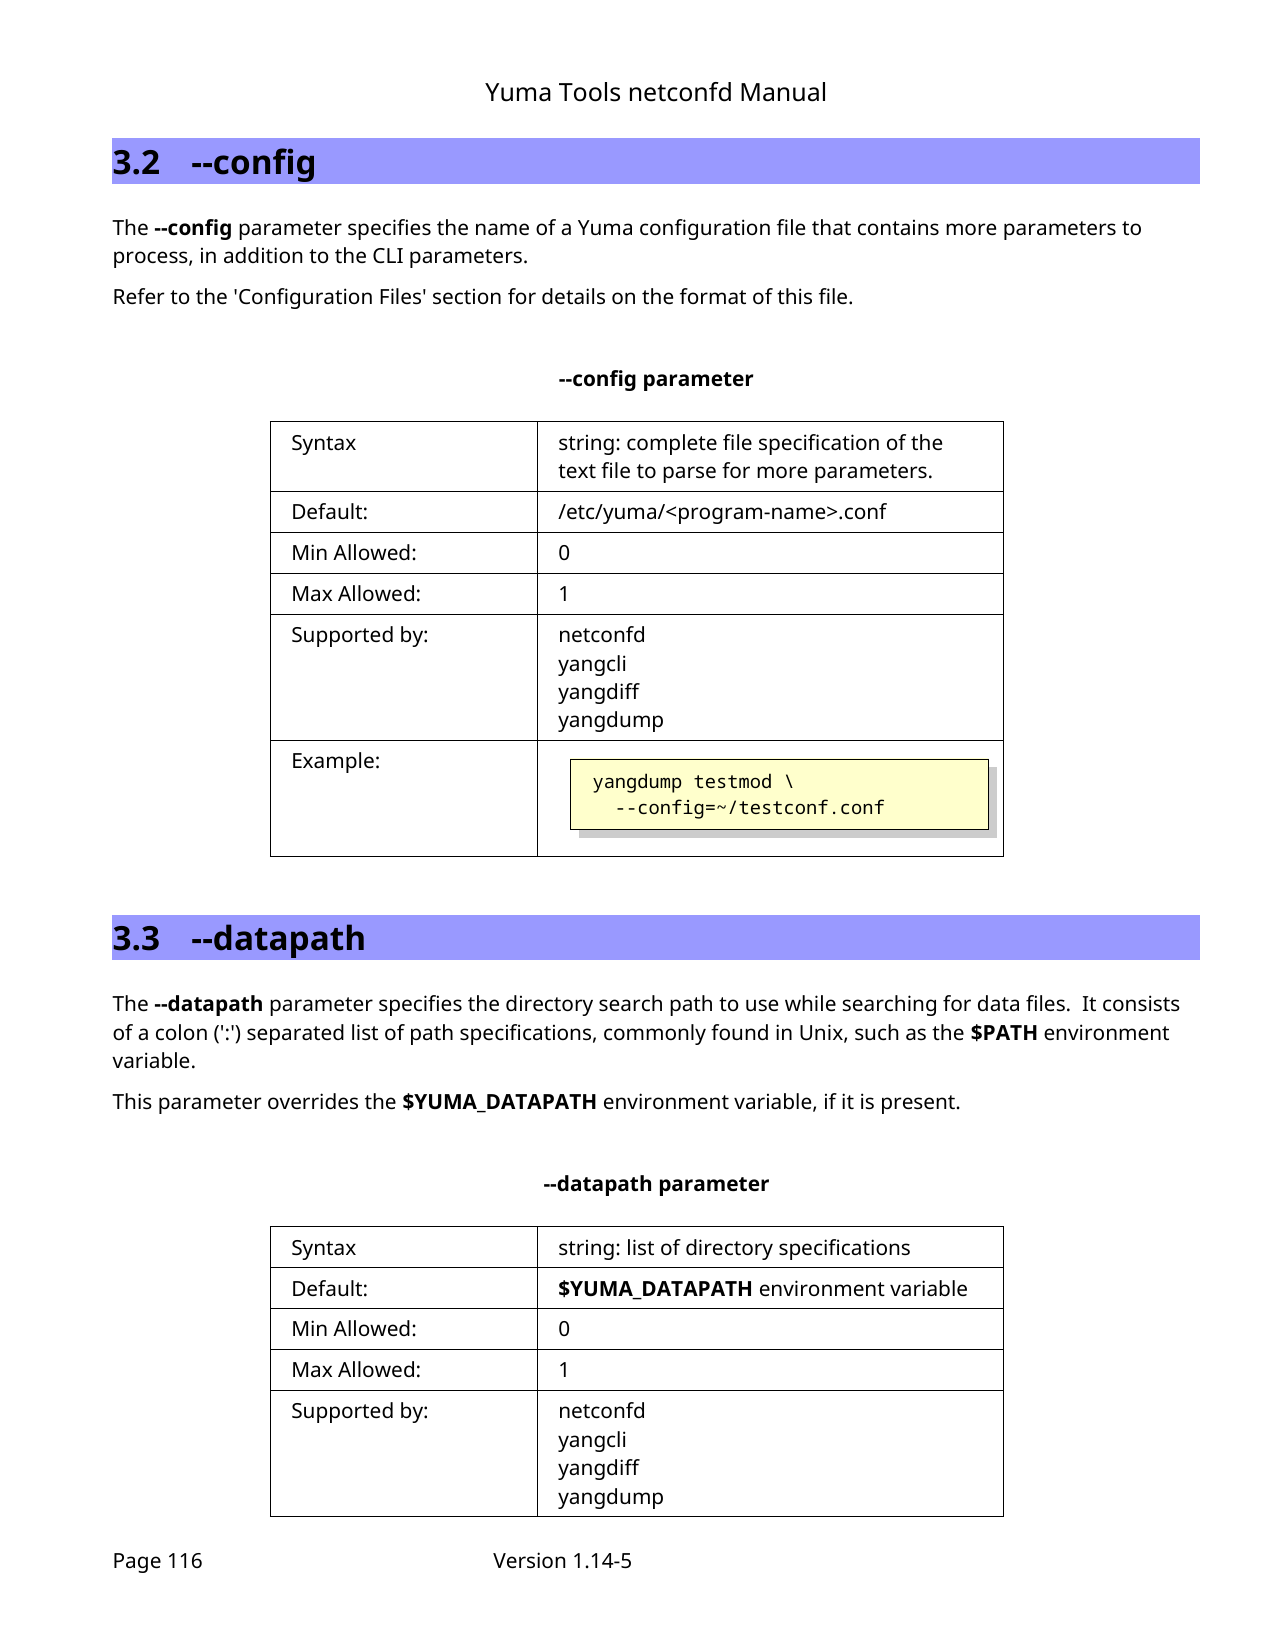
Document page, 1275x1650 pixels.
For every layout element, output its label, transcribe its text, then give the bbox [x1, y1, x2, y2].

table_cell Min Allowed: [271, 1309, 537, 1349]
table_cell Max Allowed: [271, 1350, 537, 1390]
table_cell 0 [538, 1309, 1003, 1349]
table_cell /etc/yuma/<program-name>.conf [538, 492, 1003, 532]
table_cell Min Allowed: [271, 533, 537, 572]
table_cell 1 [538, 1350, 1003, 1390]
text The --config parameter specifies the name of a Yuma configuration file that contains more parameters to process, in addition to the CLI parameters. [112, 213, 1200, 270]
subtitle --datapath parameter [127, 1169, 1185, 1197]
text Refer to the 'Configuration Files' section for details on the format of this file. [112, 282, 1200, 311]
table_cell Default: [271, 1268, 537, 1308]
table_cell 0 [538, 533, 1003, 572]
table_cell Supported by: [271, 615, 537, 740]
table_cell Default: [271, 492, 537, 532]
subtitle --config parameter [127, 364, 1185, 393]
table_header Syntax [271, 422, 537, 491]
table_cell Example: [271, 741, 537, 856]
text The --datapath parameter specifies the directory search path to use while searching for data files. It consists of a colon (':') separated list of path specifications, commonly found in Unix, such as the $PATH environment variable. [112, 989, 1200, 1075]
table_header Syntax [271, 1227, 537, 1267]
text This parameter overrides the $YUMA_DATAPATH environment variable, if it is present. [112, 1087, 1200, 1116]
subtitle --config [112, 138, 1200, 184]
table_cell Supported by: [271, 1391, 537, 1516]
table_cell Max Allowed: [271, 574, 537, 613]
table_cell $YUMA_DATAPATH environment variable [538, 1268, 1003, 1308]
table_cell 1 [538, 574, 1003, 613]
table_header string: complete file specification of the text file to parse for more parameters. [538, 422, 1003, 491]
table_cell netconfd yangcli yangdiff yangdump [538, 615, 1003, 740]
table_cell netconfd yangcli yangdiff yangdump [538, 1391, 1003, 1516]
table_header string: list of directory specifications [538, 1227, 1003, 1267]
subtitle --datapath [112, 915, 1200, 960]
table_cell yangdump testmod \ --config=~/testconf.conf [538, 741, 1003, 856]
